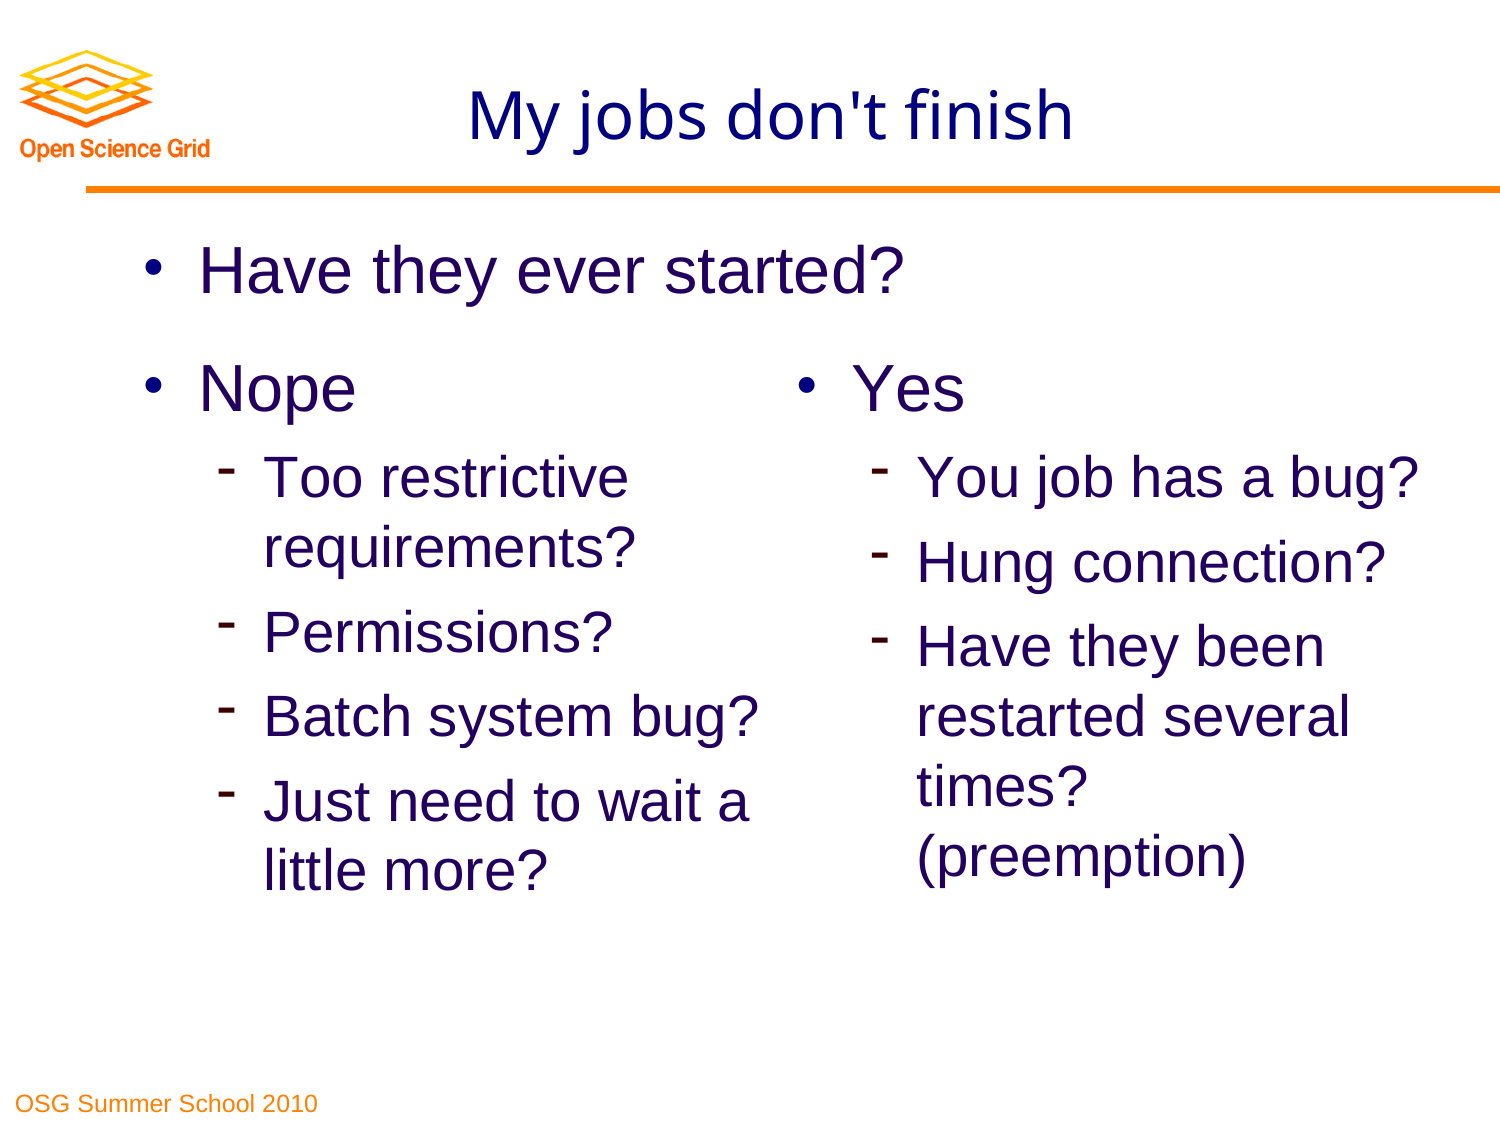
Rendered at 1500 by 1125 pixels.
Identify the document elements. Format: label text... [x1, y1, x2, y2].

list Have they ever started? [127, 218, 1403, 338]
title My jobs don't finish [201, 11, 1342, 215]
list Yes You job has a bug? Hung connection? Have they been restarted several times? (preemption) [780, 337, 1463, 962]
picture [0, 27, 201, 179]
list Nope Too restrictive requirements? Permissions? Batch system bug? Just need to wait a little more? [127, 338, 780, 962]
